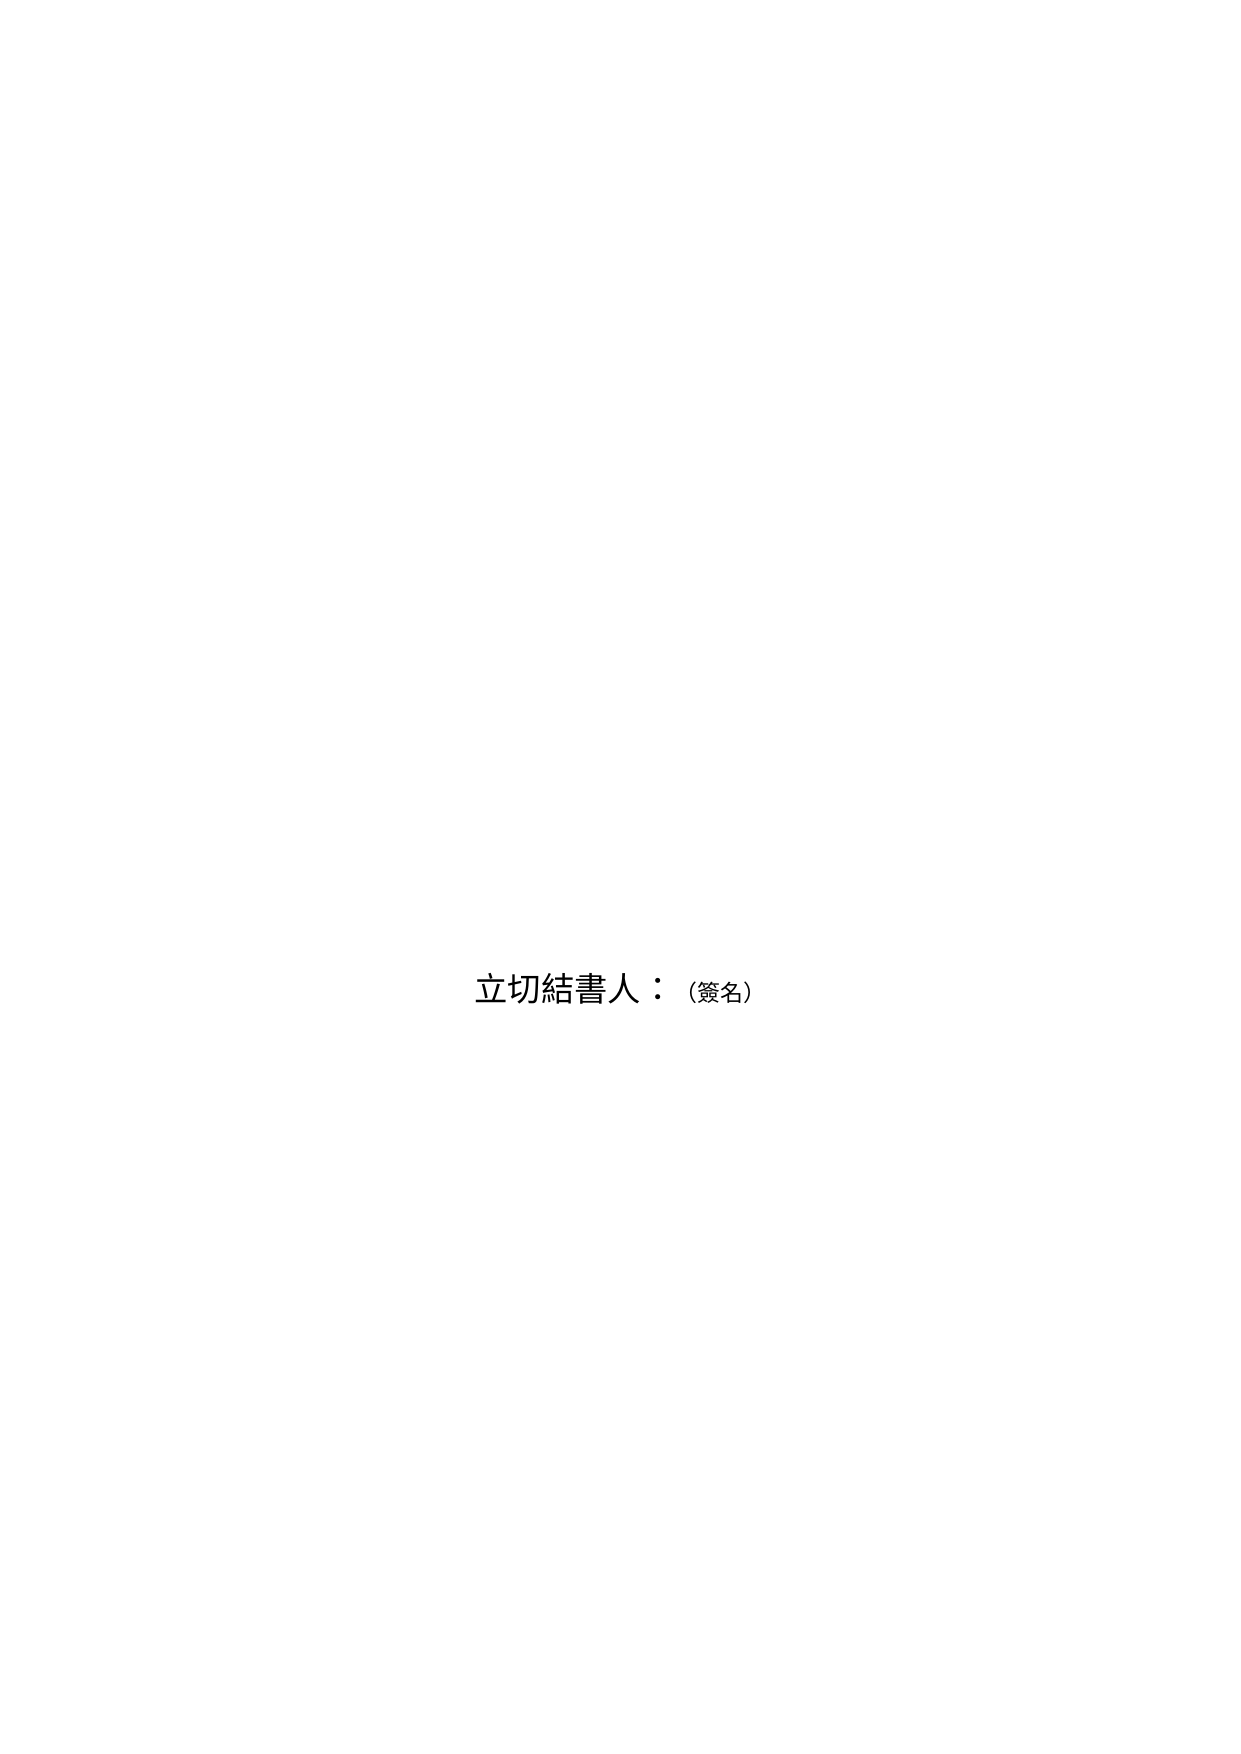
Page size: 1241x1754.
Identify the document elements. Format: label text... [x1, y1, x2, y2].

text 立切結書人：（簽名） [118, 945, 1122, 1008]
